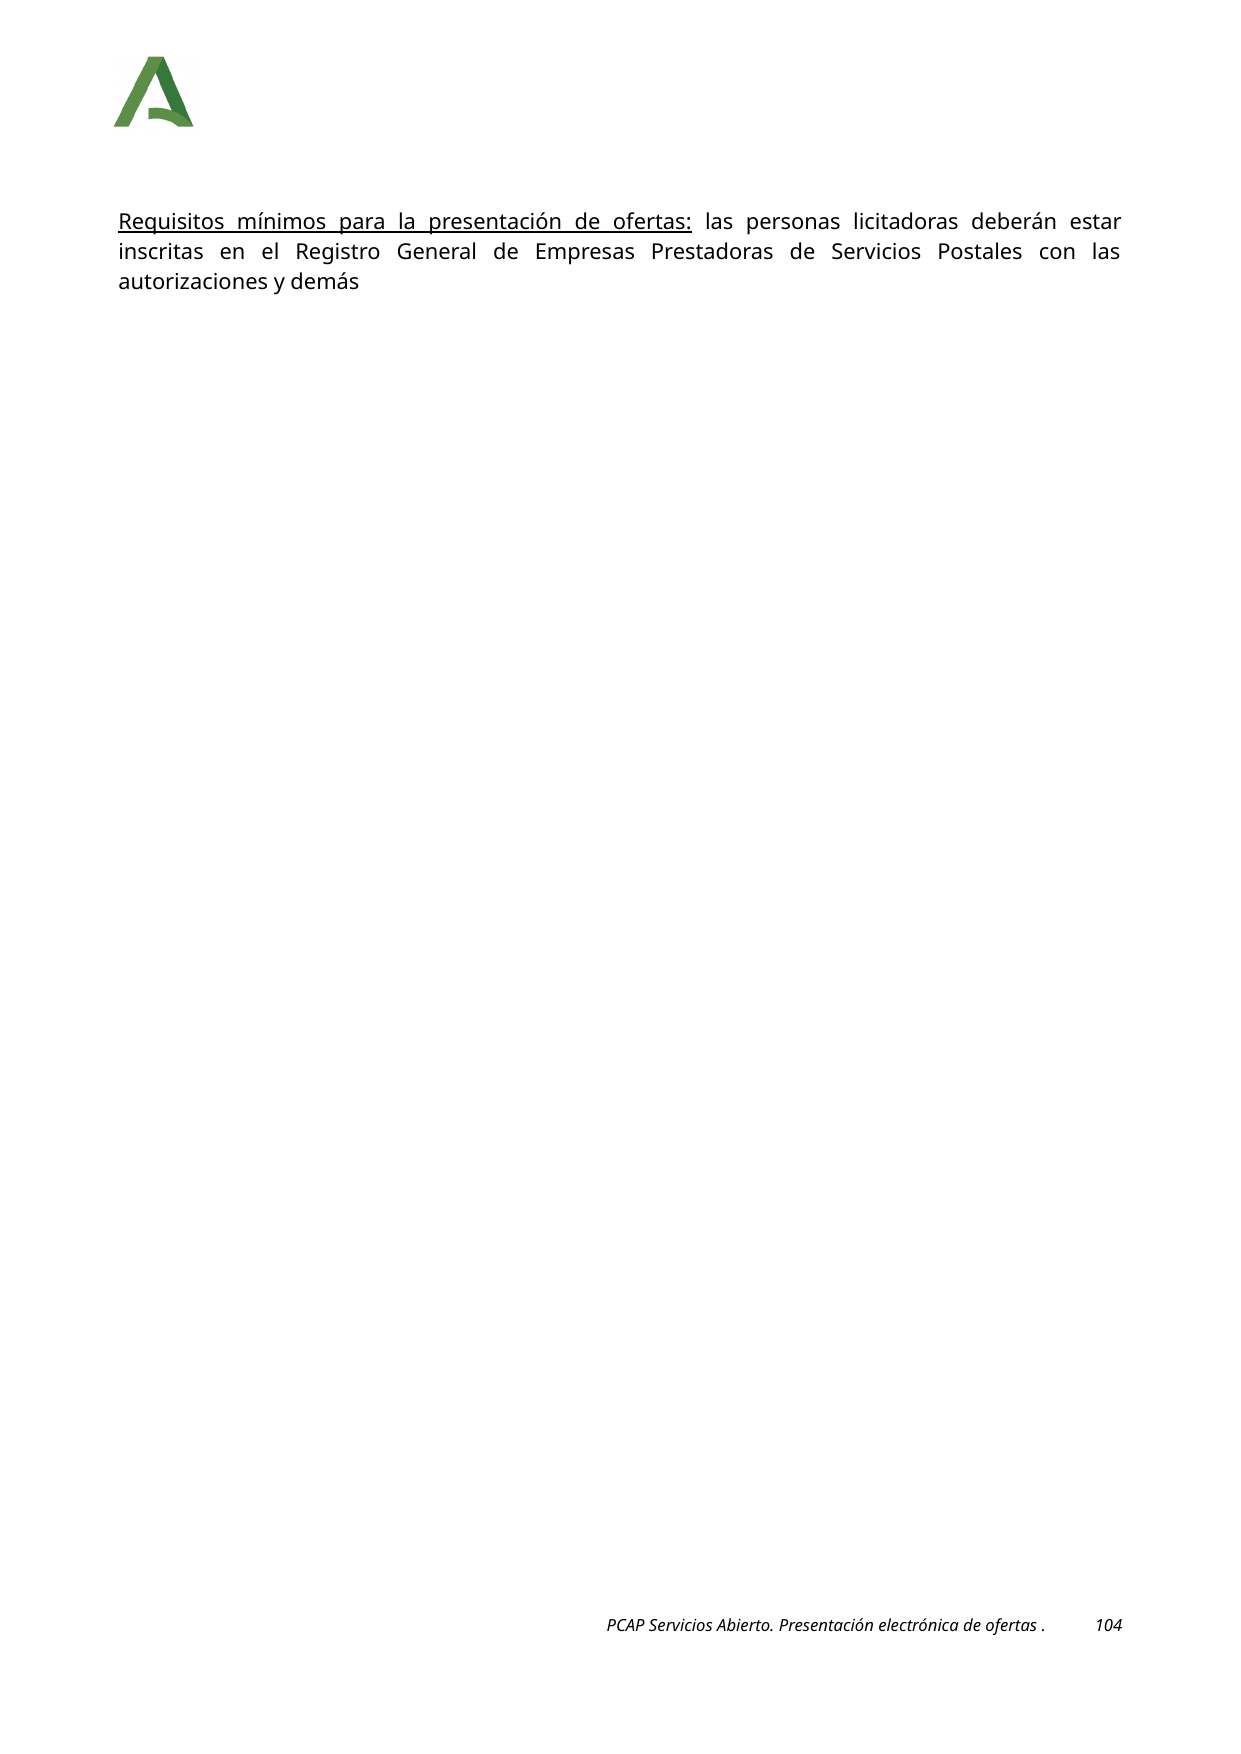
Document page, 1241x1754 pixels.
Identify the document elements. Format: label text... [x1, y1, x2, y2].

picture [109, 52, 198, 131]
text Requisitos mínimos para la presentación de ofertas: las personas licitadoras deberán estar inscritas en el Registro General de Empresas Prestadoras de Servicios Postales con las autorizaciones y demás [118, 206, 1122, 296]
